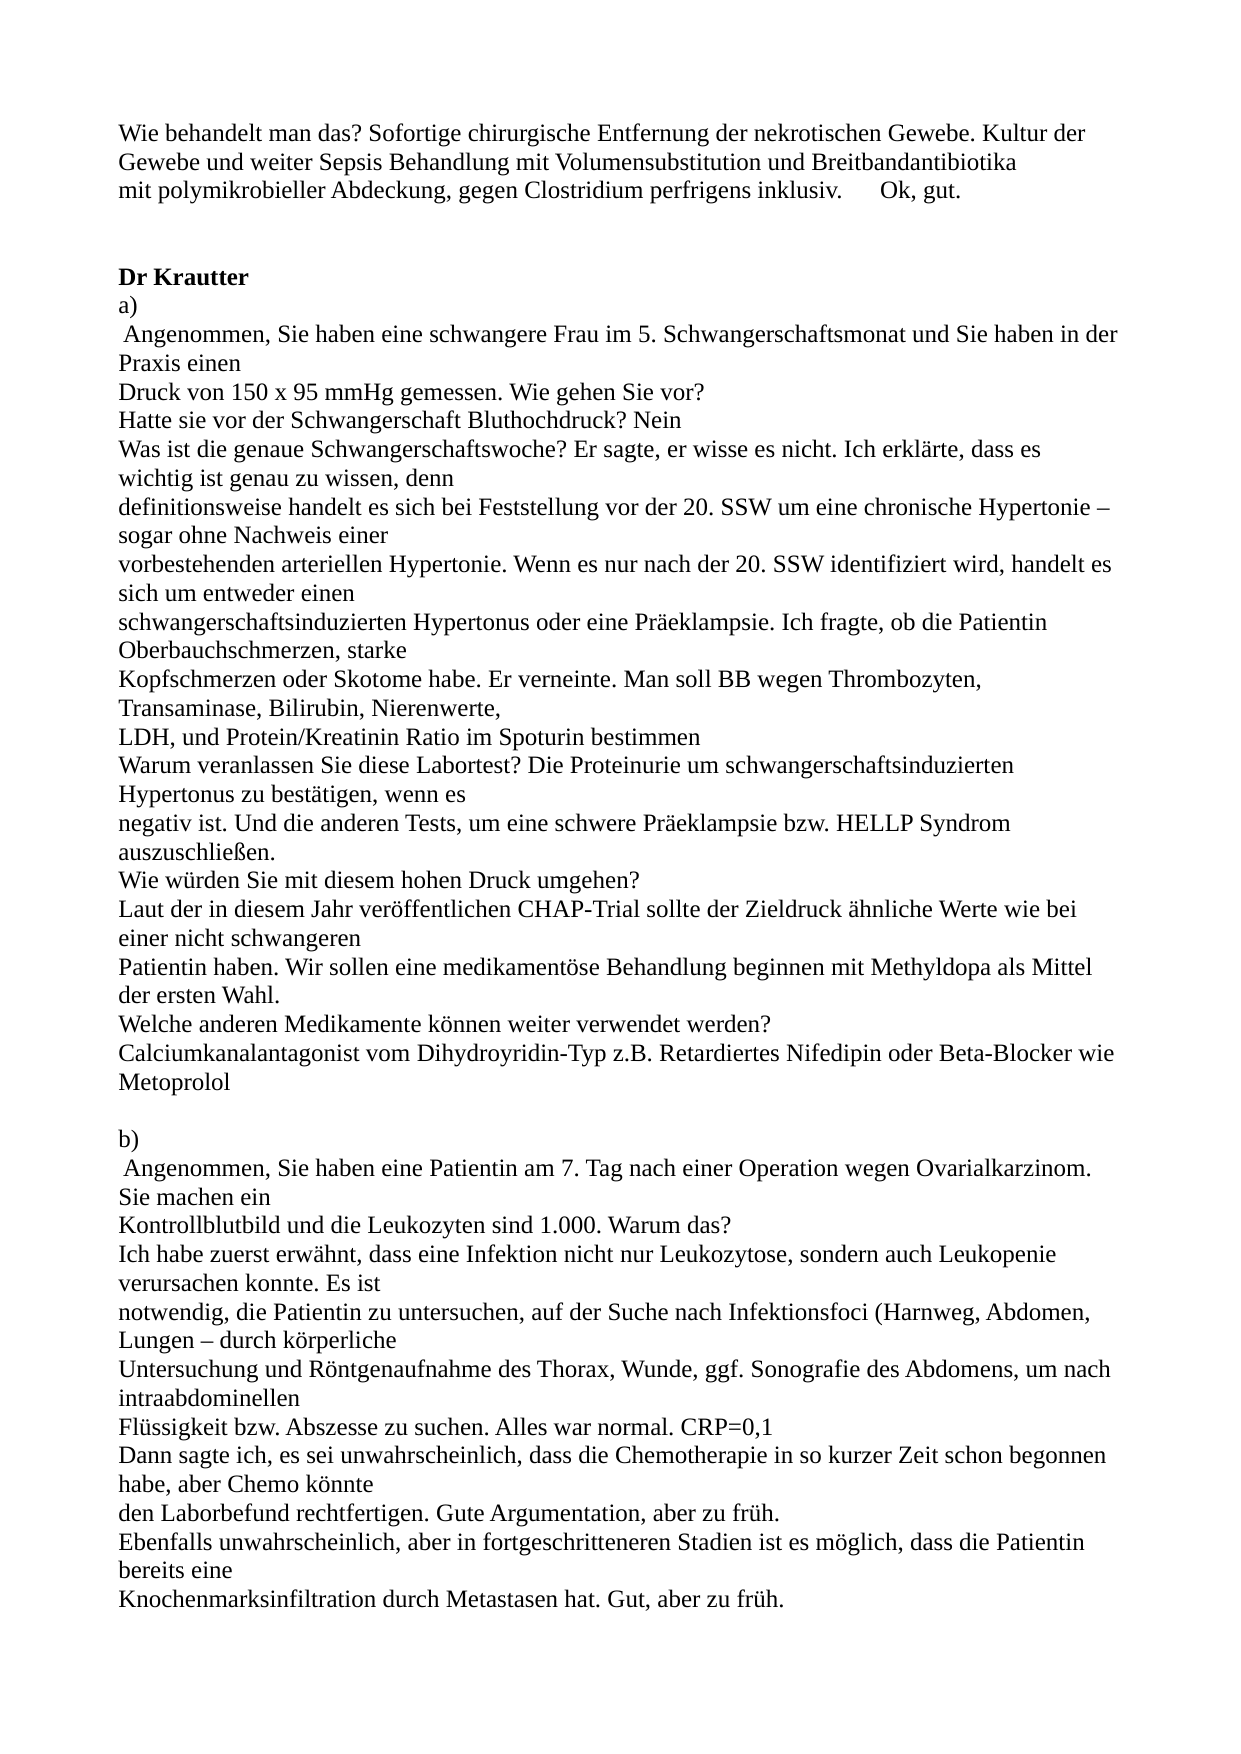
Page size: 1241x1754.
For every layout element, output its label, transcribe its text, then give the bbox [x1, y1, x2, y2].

text Patientin haben. Wir sollen eine medikamentöse Behandlung beginnen mit Methyldopa als Mittel der ersten Wahl. [118, 952, 1122, 1009]
text Wie behandelt man das? Sofortige chirurgische Entfernung der nekrotischen Gewebe. Kultur der Gewebe und weiter Sepsis Behandlung mit Volumensubstitution und Breitbandantibiotika [118, 118, 1122, 176]
text schwangerschaftsinduzierten Hypertonus oder eine Präeklampsie. Ich fragte, ob die Patientin Oberbauchschmerzen, starke [118, 607, 1122, 664]
text Angenommen, Sie haben eine Patientin am 7. Tag nach einer Operation wegen Ovarialkarzinom. Sie machen ein [118, 1153, 1122, 1211]
text Calciumkanalantagonist vom Dihydroyridin-Typ z.B. Retardiertes Nifedipin oder Beta-Blocker wie Metoprolol [118, 1038, 1122, 1096]
text Knochenmarksinfiltration durch Metastasen hat. Gut, aber zu früh. [118, 1584, 1122, 1613]
text Kopfschmerzen oder Skotome habe. Er verneinte. Man soll BB wegen Thrombozyten, Transaminase, Bilirubin, Nierenwerte, [118, 664, 1122, 722]
text den Laborbefund rechtfertigen. Gute Argumentation, aber zu früh. [118, 1498, 1122, 1527]
text Untersuchung und Röntgenaufnahme des Thorax, Wunde, ggf. Sonografie des Abdomens, um nach intraabdominellen [118, 1354, 1122, 1412]
text Druck von 150 x 95 mmHg gemessen. Wie gehen Sie vor? [118, 377, 1122, 406]
text Wie würden Sie mit diesem hohen Druck umgehen? [118, 866, 1122, 894]
text Laut der in diesem Jahr veröffentlichen CHAP-Trial sollte der Zieldruck ähnliche Werte wie bei einer nicht schwangeren [118, 894, 1122, 952]
text Ich habe zuerst erwähnt, dass eine Infektion nicht nur Leukozytose, sondern auch Leukopenie verursachen konnte. Es ist [118, 1239, 1122, 1297]
text vorbestehenden arteriellen Hypertonie. Wenn es nur nach der 20. SSW identifiziert wird, handelt es sich um entweder einen [118, 549, 1122, 607]
text mit polymikrobieller Abdeckung, gegen Clostridium perfrigens inklusiv. Ok, gut. [118, 176, 1122, 204]
text Was ist die genaue Schwangerschaftswoche? Er sagte, er wisse es nicht. Ich erklärte, dass es wichtig ist genau zu wissen, denn [118, 434, 1122, 492]
text Welche anderen Medikamente können weiter verwendet werden? [118, 1009, 1122, 1038]
text Hatte sie vor der Schwangerschaft Bluthochdruck? Nein [118, 406, 1122, 434]
text negativ ist. Und die anderen Tests, um eine schwere Präeklampsie bzw. HELLP Syndrom auszuschließen. [118, 808, 1122, 866]
text Ebenfalls unwahrscheinlich, aber in fortgeschritteneren Stadien ist es möglich, dass die Patientin bereits eine [118, 1527, 1122, 1584]
text Kontrollblutbild und die Leukozyten sind 1.000. Warum das? [118, 1211, 1122, 1239]
text b) [118, 1124, 1122, 1153]
text Dr Krautter [118, 262, 1122, 291]
text LDH, und Protein/Kreatinin Ratio im Spoturin bestimmen [118, 722, 1122, 751]
text Flüssigkeit bzw. Abszesse zu suchen. Alles war normal. CRP=0,1 [118, 1412, 1122, 1441]
text a) [118, 291, 1122, 319]
text Angenommen, Sie haben eine schwangere Frau im 5. Schwangerschaftsmonat und Sie haben in der Praxis einen [118, 319, 1122, 377]
text notwendig, die Patientin zu untersuchen, auf der Suche nach Infektionsfoci (Harnweg, Abdomen, Lungen – durch körperliche [118, 1297, 1122, 1354]
text Warum veranlassen Sie diese Labortest? Die Proteinurie um schwangerschaftsinduzierten Hypertonus zu bestätigen, wenn es [118, 751, 1122, 808]
text definitionsweise handelt es sich bei Feststellung vor der 20. SSW um eine chronische Hypertonie – sogar ohne Nachweis einer [118, 492, 1122, 549]
text Dann sagte ich, es sei unwahrscheinlich, dass die Chemotherapie in so kurzer Zeit schon begonnen habe, aber Chemo könnte [118, 1441, 1122, 1498]
